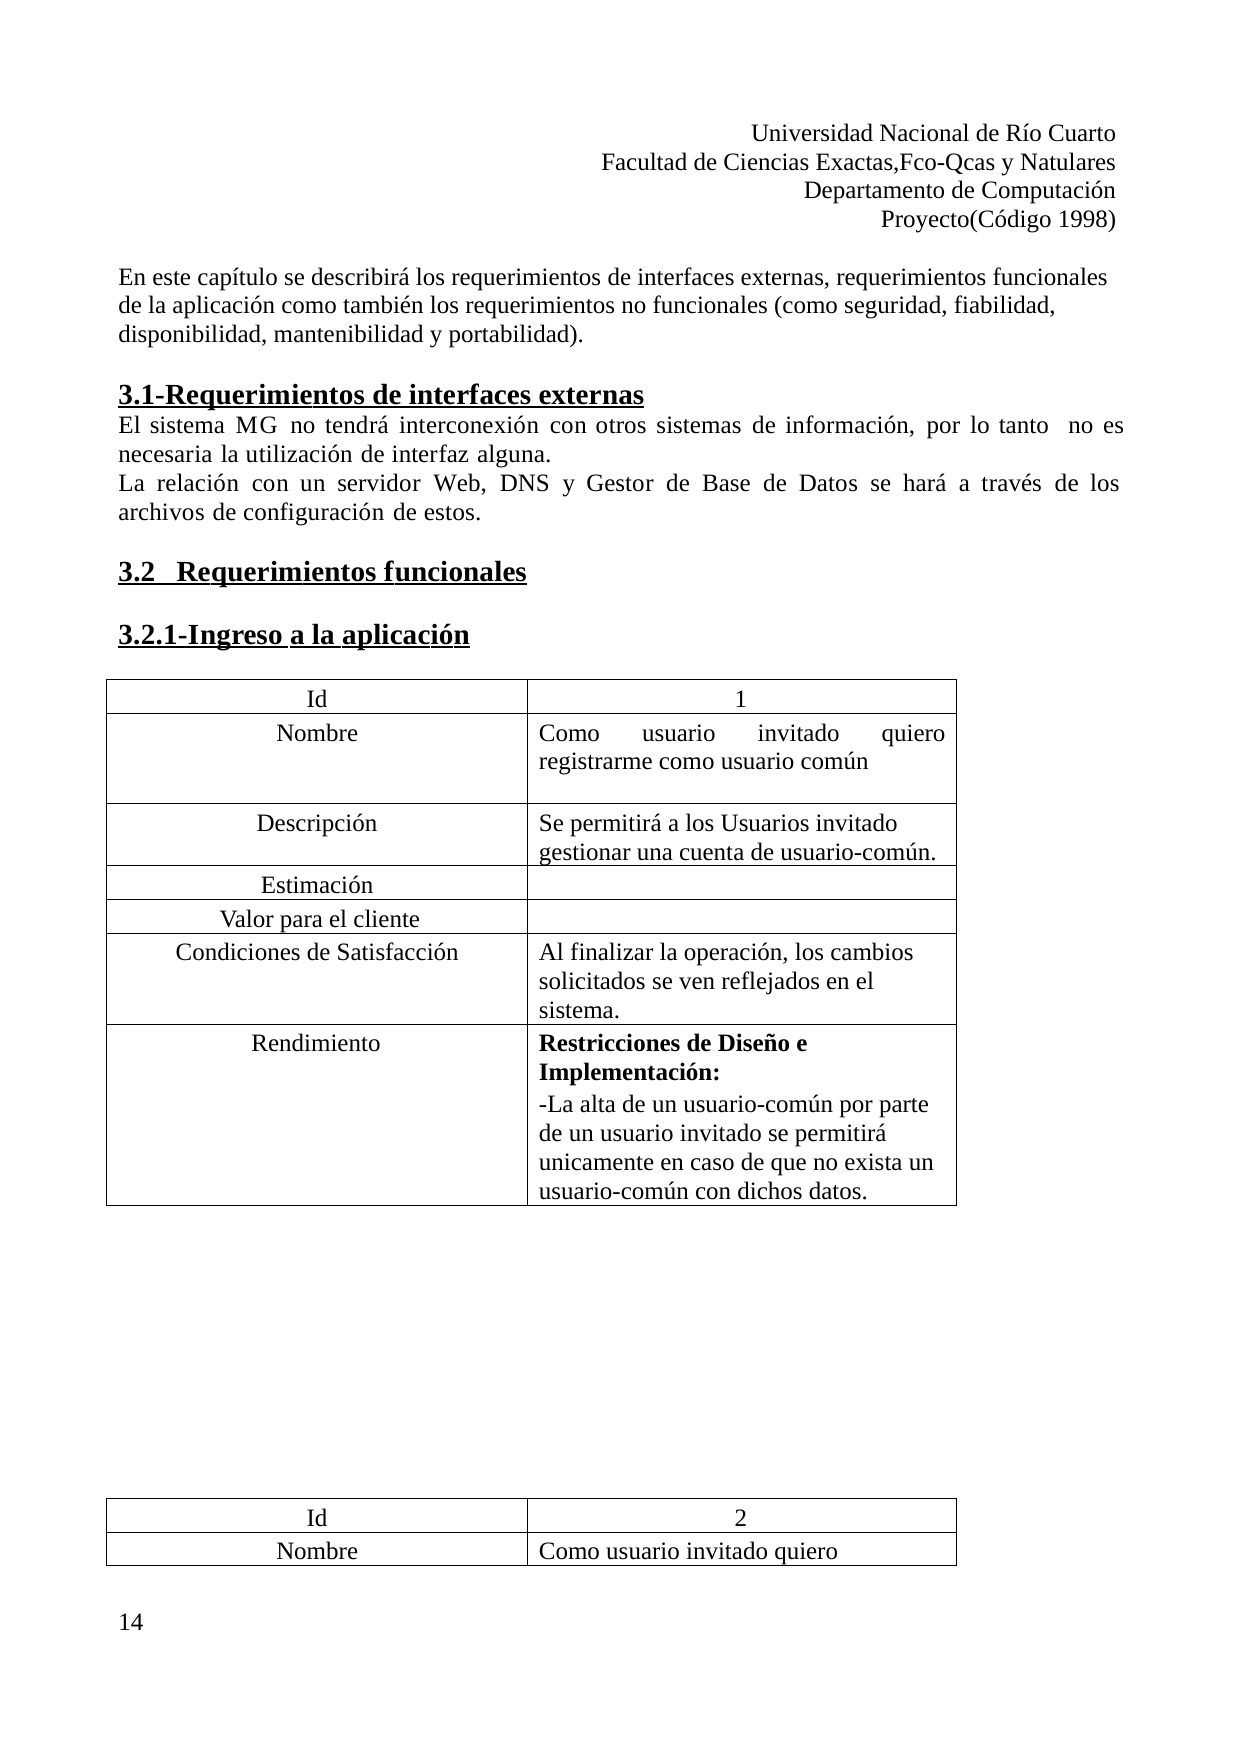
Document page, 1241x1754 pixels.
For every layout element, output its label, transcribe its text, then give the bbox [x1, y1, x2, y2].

table_cell Condiciones de Satisfacción [107, 934, 527, 1023]
table_cell [528, 866, 956, 899]
table_cell Descripción [107, 804, 527, 865]
table_cell [528, 900, 956, 932]
table_header 1 [528, 680, 956, 713]
table_cell Se permitirá a los Usuarios invitado gestionar una cuenta de usuario-común. [528, 804, 956, 865]
text 3.2 Requerimientos funcionales [118, 554, 1122, 588]
table_cell Estimación [107, 866, 527, 899]
text La relación con un servidor Web, DNS y Gestor de Base de Datos se hará a través de los archivos de configuración de estos. [118, 468, 1121, 525]
text 3.1-Requerimientos de interfaces externas [118, 377, 1122, 410]
table_cell Al finalizar la operación, los cambios solicitados se ven reflejados en el sistema. [528, 934, 956, 1023]
table_cell Valor para el cliente [107, 900, 527, 932]
table_cell Nombre [107, 1533, 527, 1565]
table_cell Rendimiento [107, 1025, 527, 1204]
table_cell Como usuario invitado quiero [528, 1533, 956, 1565]
text 3.2.1-Ingreso a la aplicación [118, 616, 1122, 651]
table_cell Como usuario invitado quiero registrarme como usuario común [528, 714, 956, 803]
table_cell Restricciones de Diseño e Implementación: -La alta de un usuario-común por parte de un usuario invitado se permitirá unicamente en caso de que no exista un usuario-común con dichos datos. [528, 1025, 956, 1204]
table_header Id [107, 1499, 527, 1532]
text El sistema MG no tendrá interconexión con otros sistemas de información, por lo tanto no es necesaria la utilización de interfaz alguna. [118, 410, 1124, 468]
table_header 2 [528, 1499, 956, 1532]
table_header Id [107, 680, 527, 713]
text En este capítulo se describirá los requerimientos de interfaces externas, requerimientos funcionales de la aplicación como también los requerimientos no funcionales (como seguridad, fiabilidad, disponibilidad, mantenibilidad y portabilidad). [118, 262, 1117, 348]
table_cell Nombre [107, 714, 527, 803]
